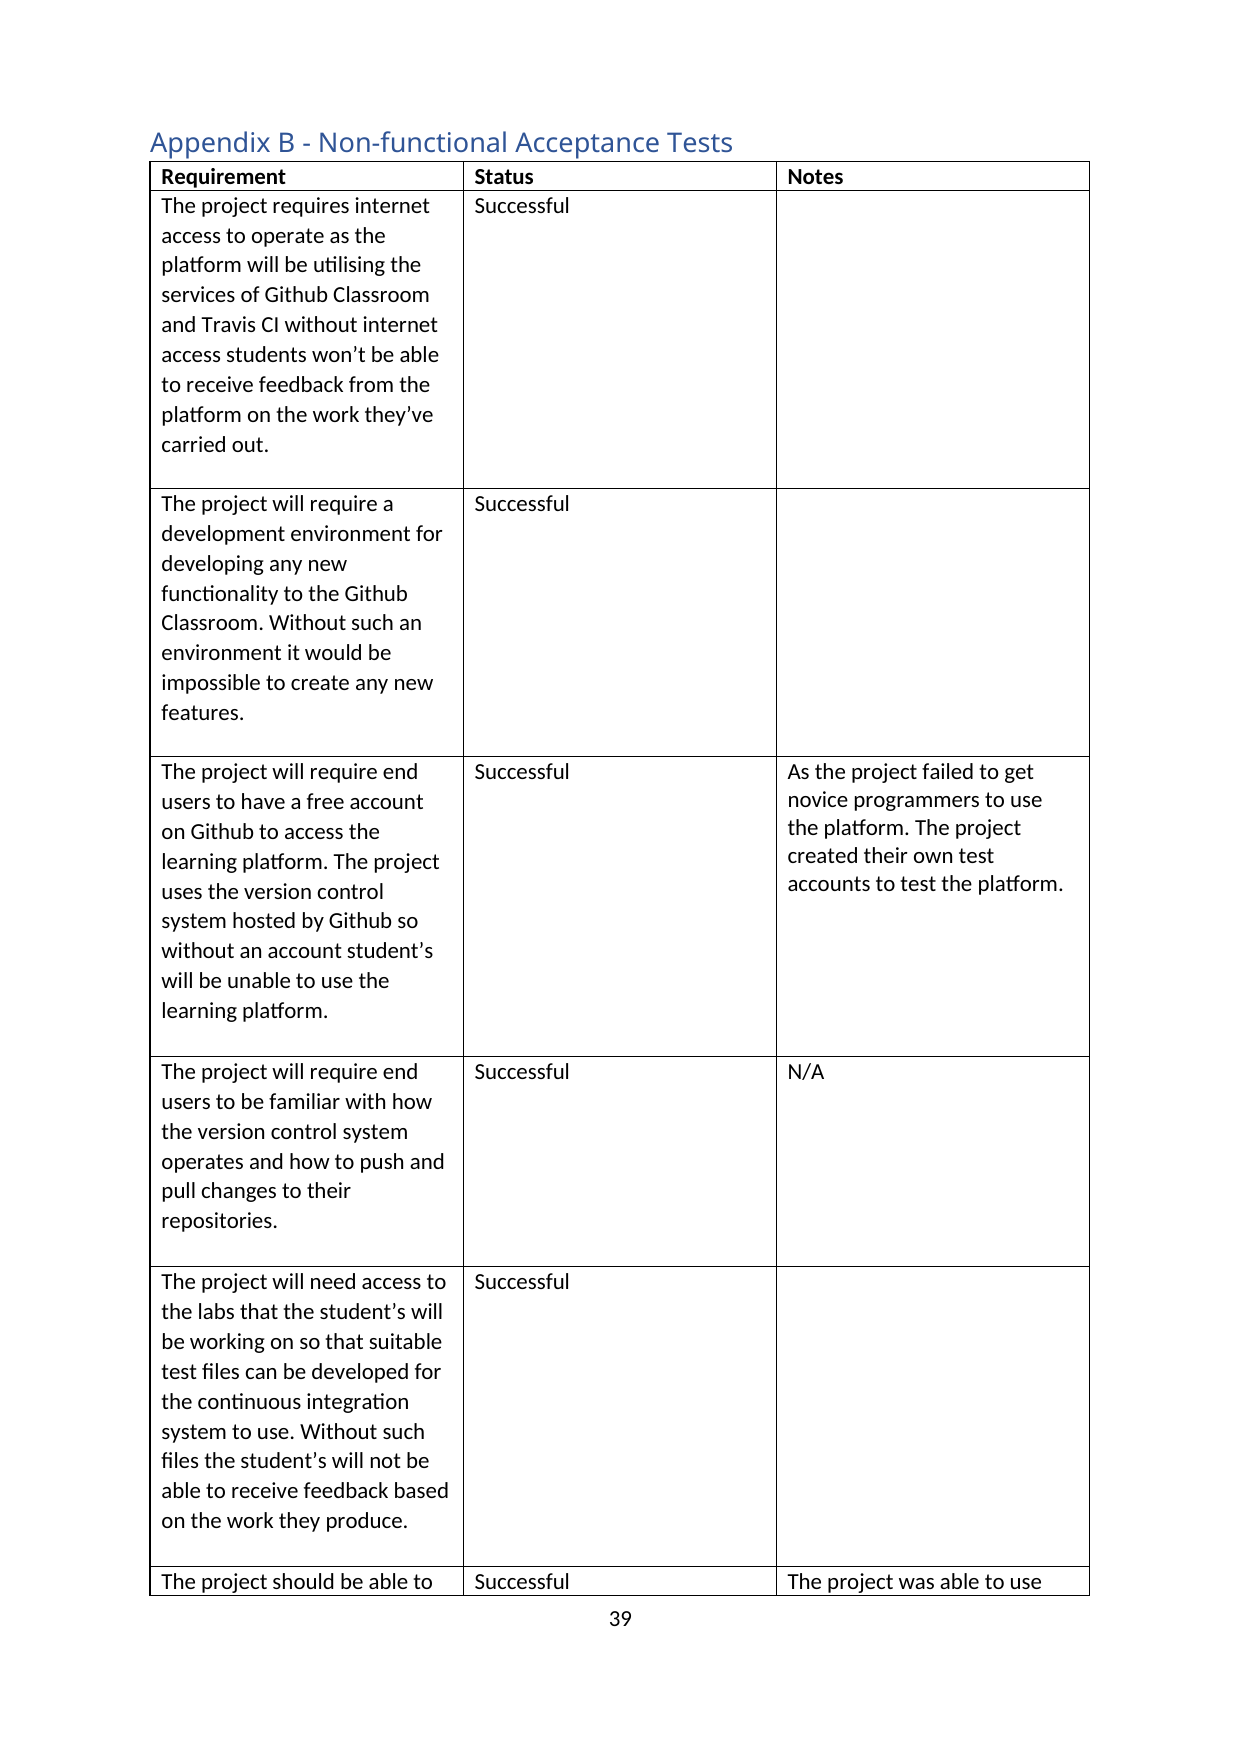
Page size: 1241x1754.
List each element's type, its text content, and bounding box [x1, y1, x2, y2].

table_cell The project requires internet access to operate as the platform will be utilising the services of Github Classroom and Travis CI without internet access students won’t be able to receive feedback from the platform on the work they’ve carried out. [151, 191, 463, 488]
table_cell As the project failed to get novice programmers to use the platform. The project created their own test accounts to test the platform. [777, 757, 1089, 1056]
table_cell Successful [464, 1567, 776, 1595]
table_cell The project should be able to [151, 1567, 463, 1595]
table_header Requirement [151, 162, 463, 190]
table_cell The project will require end users to be familiar with how the version control system operates and how to push and pull changes to their repositories. [151, 1057, 463, 1266]
table_cell Successful [464, 1267, 776, 1566]
table_cell [777, 191, 1089, 488]
table_cell [777, 1267, 1089, 1566]
table_cell [777, 489, 1089, 756]
table_cell Successful [464, 191, 776, 488]
subtitle Appendix B - Non-functional Acceptance Tests [150, 123, 1090, 160]
table_header Notes [777, 162, 1089, 190]
table_cell Successful [464, 1057, 776, 1266]
table_cell The project will need access to the labs that the student’s will be working on so that suitable test files can be developed for the continuous integration system to use. Without such files the student’s will not be able to receive feedback based on the work they produce. [151, 1267, 463, 1566]
table_cell The project was able to use [777, 1567, 1089, 1595]
table_header Status [464, 162, 776, 190]
table_cell The project will require a development environment for developing any new functionality to the Github Classroom. Without such an environment it would be impossible to create any new features. [151, 489, 463, 756]
table_cell Successful [464, 489, 776, 756]
table_cell Successful [464, 757, 776, 1056]
table_cell The project will require end users to have a free account on Github to access the learning platform. The project uses the version control system hosted by Github so without an account student’s will be unable to use the learning platform. [151, 757, 463, 1056]
table_cell N/A [777, 1057, 1089, 1266]
